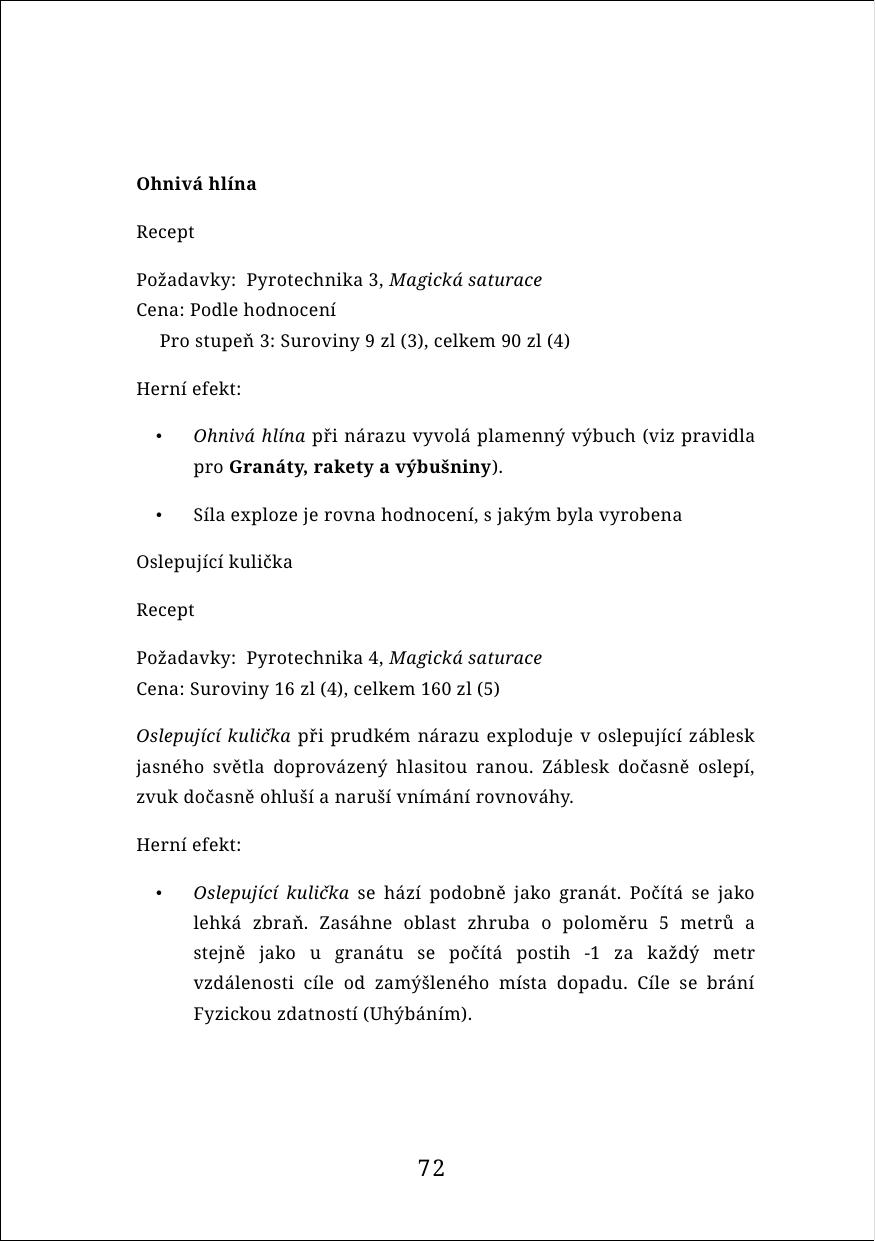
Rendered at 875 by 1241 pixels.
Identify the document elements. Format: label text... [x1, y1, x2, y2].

text Požadavky: Pyrotechnika 3, Magická saturace Cena: Podle hodnocení Pro stupeň 3: Suroviny 9 zl (3), celkem 90 zl (4) [136, 268, 756, 352]
text Oslepující kulička při prudkém nárazu exploduje v oslepující záblesk jasného světla doprovázený hlasitou ranou. Záblesk dočasně oslepí, zvuk dočasně ohluší a naruší vnímání rovnováhy. [136, 724, 756, 808]
text Požadavky: Pyrotechnika 4, Magická saturace Cena: Suroviny 16 zl (4), celkem 160 zl (5) [136, 646, 756, 700]
text Herní efekt: [136, 376, 756, 400]
text Oslepující kulička [136, 550, 756, 574]
text Ohnivá hlína [136, 172, 756, 196]
list Síla exploze je rovna hodnocení, s jakým byla vyrobena [156, 502, 756, 526]
text Herní efekt: [136, 832, 756, 856]
text Recept [136, 598, 756, 622]
text Recept [136, 220, 756, 244]
list Ohnivá hlína při nárazu vyvolá plamenný výbuch (viz pravidla pro Granáty, rakety a výbušniny). [156, 424, 756, 478]
list Oslepující kulička se hází podobně jako granát. Počítá se jako lehká zbraň. Zasáhne oblast zhruba o poloměru 5 metrů a stejně jako u granátu se počítá postih -1 za každý metr vzdálenosti cíle od zamýšleného místa dopadu. Cíle se brání Fyzickou zdatností (Uhýbáním). [156, 880, 756, 1025]
